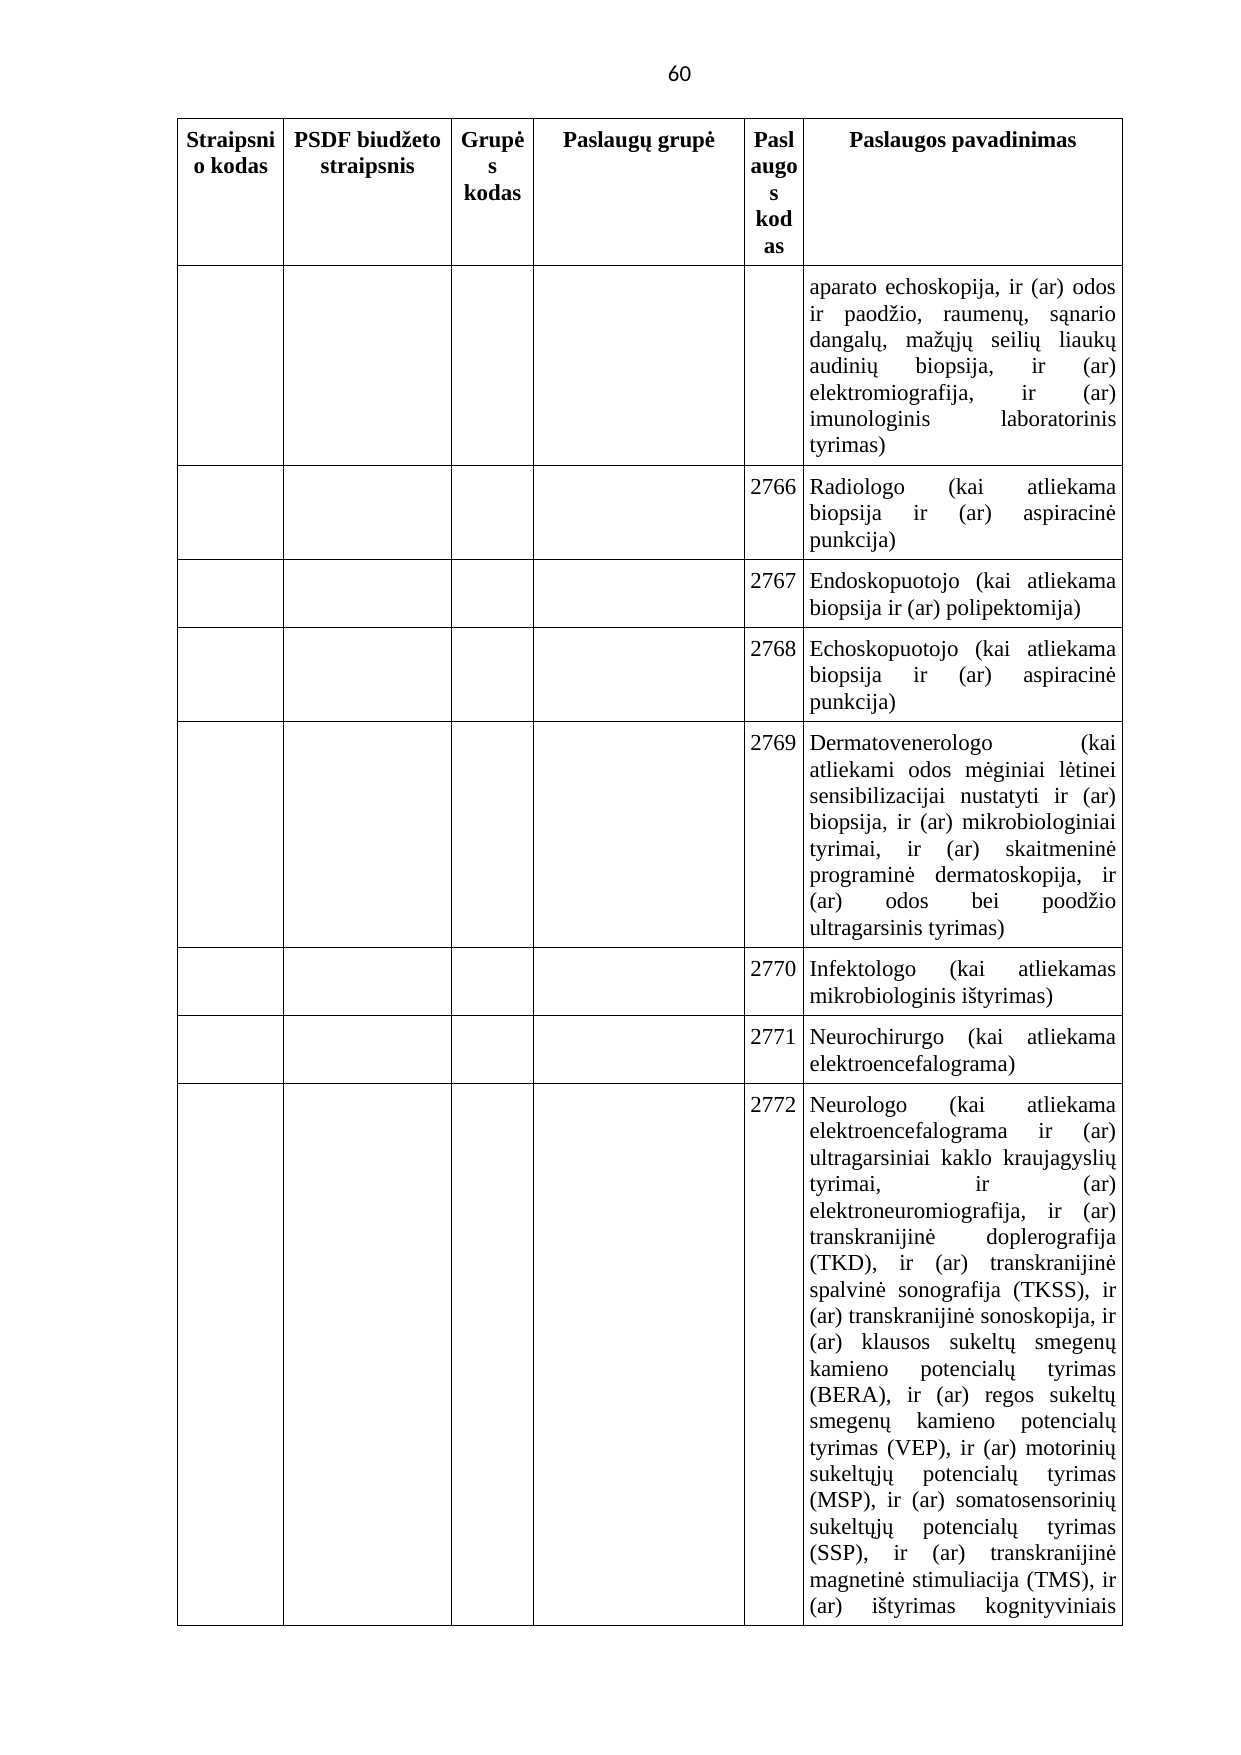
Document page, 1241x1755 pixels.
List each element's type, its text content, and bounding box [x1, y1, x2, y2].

table_header Paslaugos pavadinimas [804, 119, 1122, 265]
table_cell [534, 1016, 744, 1083]
table_header Grupės kodas [452, 119, 533, 265]
table_cell [452, 628, 533, 721]
table_cell [452, 722, 533, 947]
table_cell [284, 628, 451, 721]
table_cell [178, 722, 283, 947]
table_cell [452, 948, 533, 1015]
table_cell [534, 560, 744, 627]
table_cell [284, 266, 451, 465]
table_cell [284, 1084, 451, 1625]
table_header Straipsnio kodas [178, 119, 283, 265]
table_cell [284, 722, 451, 947]
table_cell [452, 1084, 533, 1625]
table_cell [284, 560, 451, 627]
table_cell 2766 [745, 466, 803, 559]
table_cell [534, 722, 744, 947]
table_cell [178, 266, 283, 465]
table_cell [284, 466, 451, 559]
table_cell Dermatovenerologo (kai atliekami odos mėginiai lėtinei sensibilizacijai nustatyti ir (ar) biopsija, ir (ar) mikrobiologiniai tyrimai, ir (ar) skaitmeninė programinė dermatoskopija, ir (ar) odos bei poodžio ultragarsinis tyrimas) [804, 722, 1122, 947]
table_cell 2771 [745, 1016, 803, 1083]
table_header Paslaugos kodas [745, 119, 803, 265]
table_cell [534, 628, 744, 721]
table_cell [284, 1016, 451, 1083]
table_cell Neurologo (kai atliekama elektroencefalograma ir (ar) ultragarsiniai kaklo kraujagyslių tyrimai, ir (ar) elektroneuromiografija, ir (ar) transkranijinė doplerografija (TKD), ir (ar) transkranijinė spalvinė sonografija (TKSS), ir (ar) transkranijinė sonoskopija, ir (ar) klausos sukeltų smegenų kamieno potencialų tyrimas (BERA), ir (ar) regos sukeltų smegenų kamieno potencialų tyrimas (VEP), ir (ar) motorinių sukeltųjų potencialų tyrimas (MSP), ir (ar) somatosensorinių sukeltųjų potencialų tyrimas (SSP), ir (ar) transkranijinė magnetinė stimuliacija (TMS), ir (ar) ištyrimas kognityviniais [804, 1084, 1122, 1625]
table_cell Echoskopuotojo (kai atliekama biopsija ir (ar) aspiracinė punkcija) [804, 628, 1122, 721]
table_cell [534, 466, 744, 559]
table_cell 2768 [745, 628, 803, 721]
table_cell [178, 560, 283, 627]
table_cell [178, 948, 283, 1015]
table_cell [534, 1084, 744, 1625]
table_cell [178, 628, 283, 721]
table_cell [452, 1016, 533, 1083]
table_cell [452, 560, 533, 627]
table_cell [534, 948, 744, 1015]
table_header PSDF biudžeto straipsnis [284, 119, 451, 265]
table_cell 2769 [745, 722, 803, 947]
table_cell Radiologo (kai atliekama biopsija ir (ar) aspiracinė punkcija) [804, 466, 1122, 559]
table_cell Infektologo (kai atliekamas mikrobiologinis ištyrimas) [804, 948, 1122, 1015]
table_cell [452, 466, 533, 559]
table_cell 2770 [745, 948, 803, 1015]
table_cell aparato echoskopija, ir (ar) odos ir paodžio, raumenų, sąnario dangalų, mažųjų seilių liaukų audinių biopsija, ir (ar) elektromiografija, ir (ar) imunologinis laboratorinis tyrimas) [804, 266, 1122, 465]
table_cell [178, 1084, 283, 1625]
table_cell [745, 266, 803, 465]
table_cell [284, 948, 451, 1015]
table_cell Endoskopuotojo (kai atliekama biopsija ir (ar) polipektomija) [804, 560, 1122, 627]
table_header Paslaugų grupė [534, 119, 744, 265]
table_cell Neurochirurgo (kai atliekama elektroencefalograma) [804, 1016, 1122, 1083]
table_cell 2767 [745, 560, 803, 627]
table_cell [534, 266, 744, 465]
table_cell [452, 266, 533, 465]
table_cell 2772 [745, 1084, 803, 1625]
table_cell [178, 1016, 283, 1083]
table_cell [178, 466, 283, 559]
